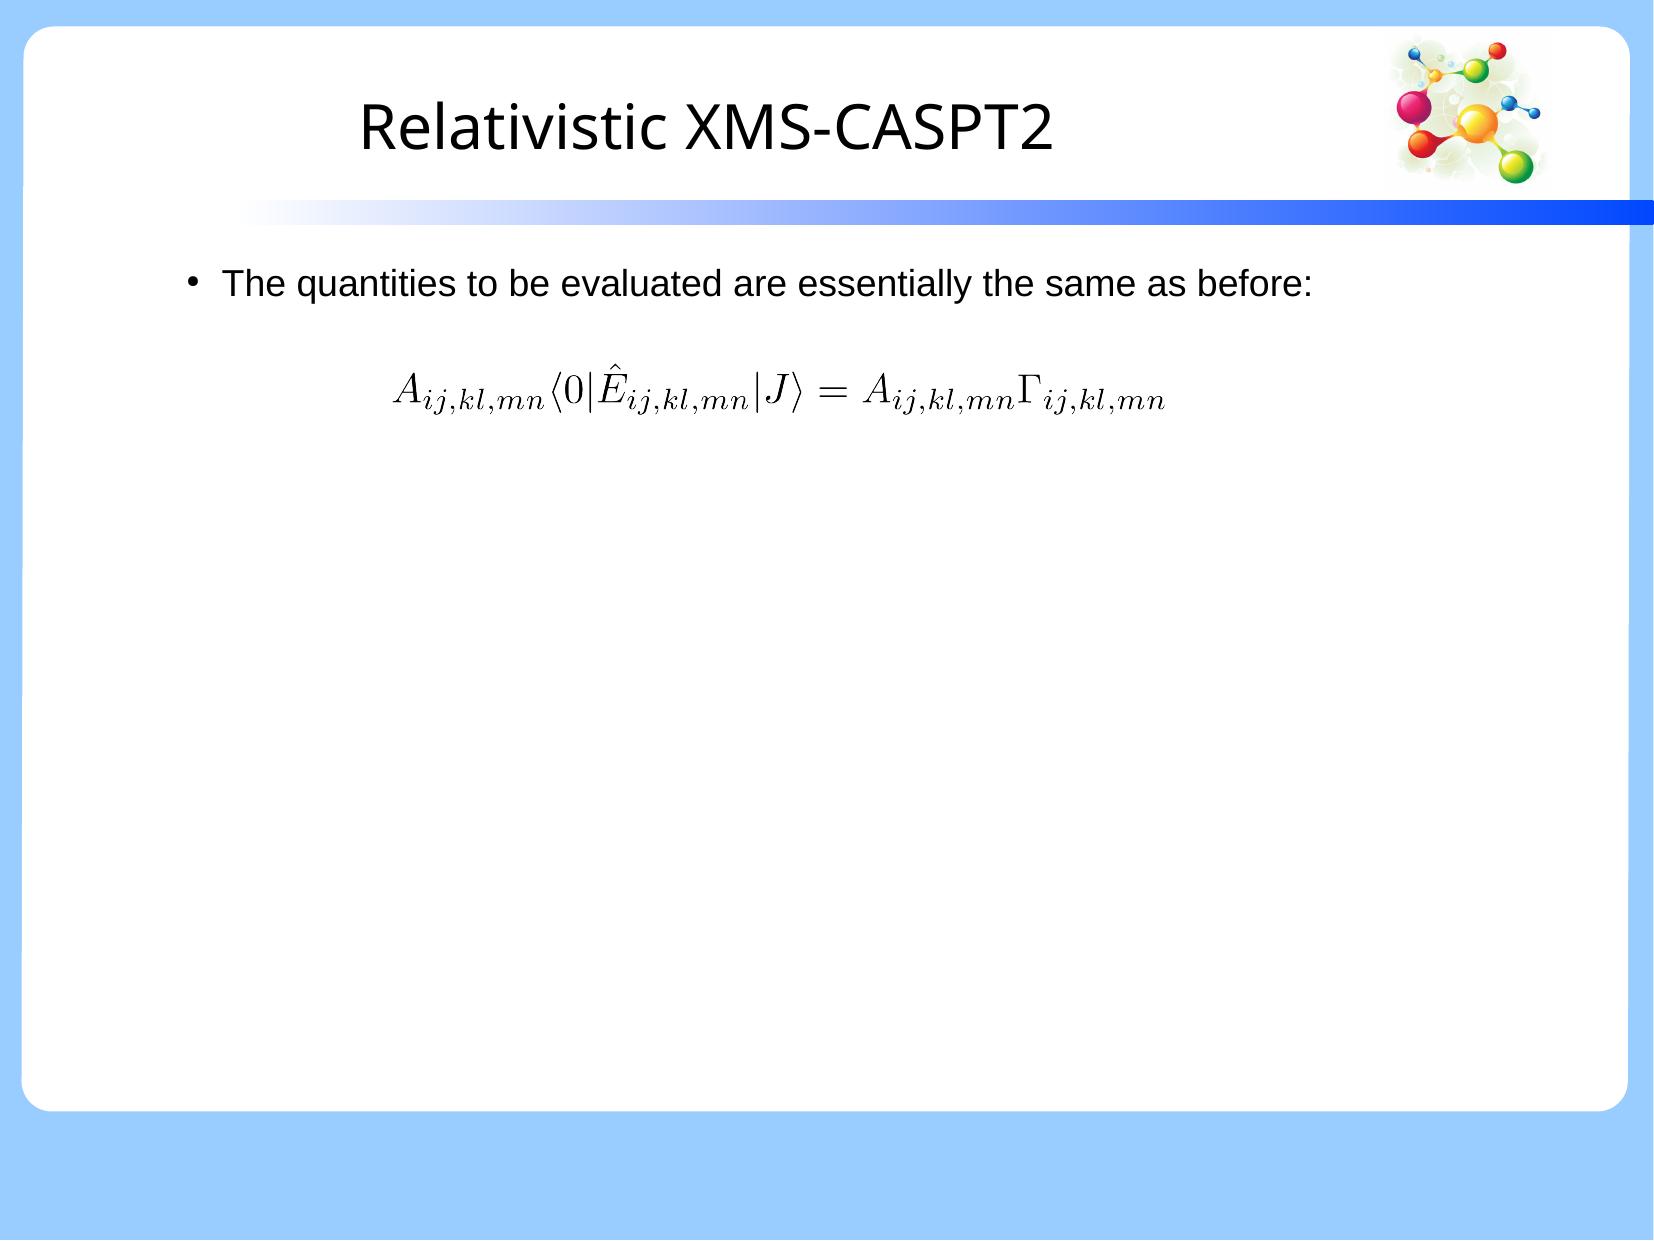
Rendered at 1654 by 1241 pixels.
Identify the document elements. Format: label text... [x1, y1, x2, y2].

table_cell [956, 201, 961, 224]
picture [1382, 29, 1556, 195]
title Relativistic XMS-CASPT2 [82, 49, 1332, 201]
picture [392, 363, 1165, 415]
text_box The quantities to be evaluated are essentially the same as before: [171, 254, 1446, 732]
table_cell [873, 201, 877, 224]
